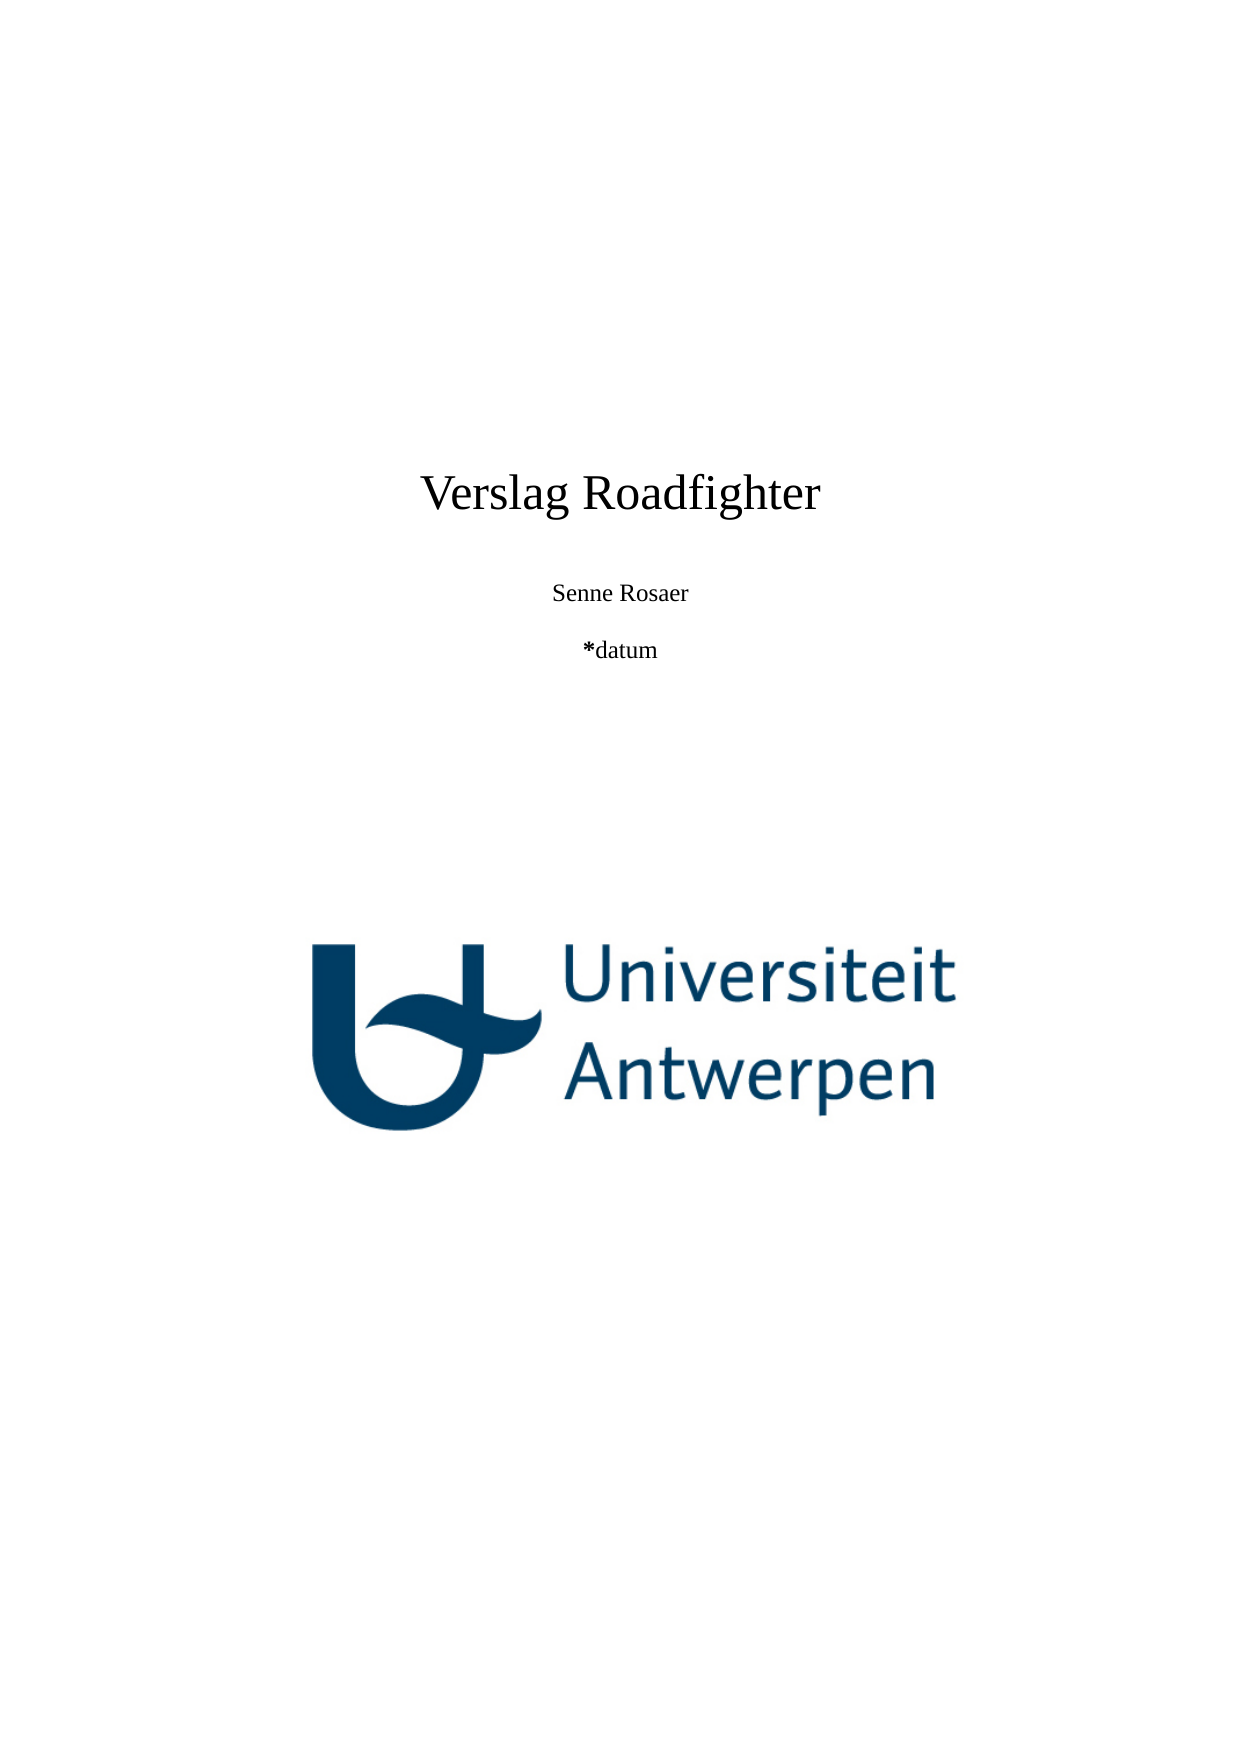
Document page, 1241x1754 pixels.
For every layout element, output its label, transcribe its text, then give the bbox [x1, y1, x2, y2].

text Verslag Roadfighter [118, 463, 1122, 521]
text Senne Rosaer [118, 578, 1122, 607]
text *datum [118, 636, 1122, 664]
picture [296, 929, 973, 1147]
